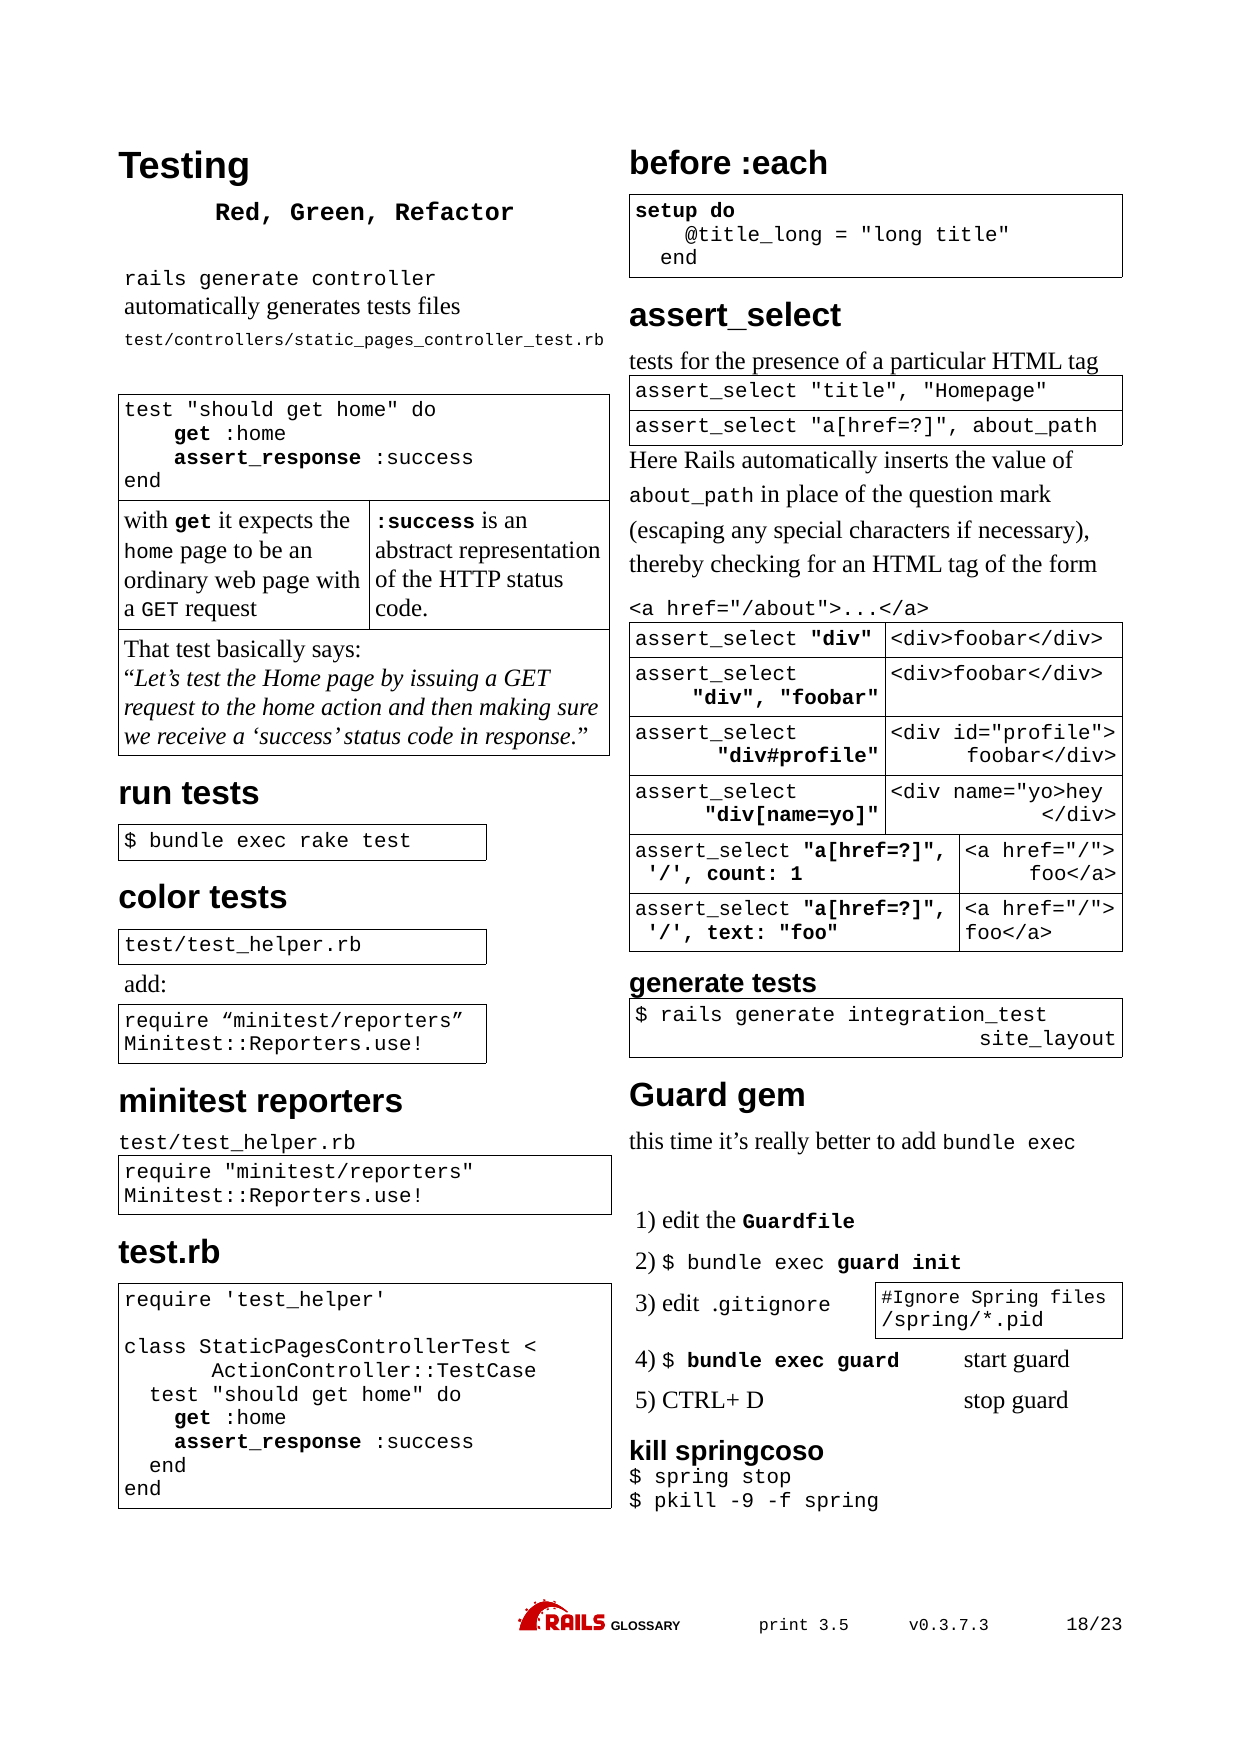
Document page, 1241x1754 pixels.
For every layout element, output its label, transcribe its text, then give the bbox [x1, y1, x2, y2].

table_cell <div>foobar</div> [886, 658, 1122, 716]
subtitle run tests [118, 773, 611, 812]
subtitle before :each [629, 143, 1122, 182]
table_cell <div name="yo>hey </div> [886, 776, 1122, 834]
table_header <div>foobar</div> [886, 623, 1122, 657]
text this time it’s really better to add bundle exec [629, 1126, 1122, 1156]
table_cell assert_select "div[name=yo]" [630, 776, 885, 834]
text test/test_helper.rb [118, 1132, 611, 1155]
table_header 1) edit the Guardfile [629, 1200, 875, 1241]
table_cell start guard [958, 1339, 1122, 1379]
table_cell assert_select "a[href=?]", '/', text: "foo" [630, 894, 959, 951]
text tests for the presence of a particular HTML tag [629, 346, 1122, 374]
subtitle Testing [118, 143, 611, 187]
table_header $ rails generate integration_test site_layout [630, 999, 1122, 1057]
table_cell <div id="profile"> foobar</div> [886, 717, 1122, 775]
text <a href="/about">...</a> [629, 598, 1122, 622]
table_cell :success is an abstract representation of the HTTP status code. [370, 501, 609, 629]
subtitle test.rb [118, 1232, 611, 1271]
table_header assert_select "title", "Homepage" [630, 376, 1122, 410]
text Red, Green, Refactor [118, 199, 611, 228]
table_header rails generate controller automatically generates tests files [118, 256, 481, 326]
table_cell 3) edit .gitignore [629, 1282, 875, 1338]
table_cell 5) CTRL+ D [629, 1379, 958, 1419]
table_header setup do @title_long = "long title" end [630, 195, 1122, 277]
table_cell assert_select "a[href=?]", '/', count: 1 [630, 835, 959, 893]
table_header test/test_helper.rb [119, 930, 486, 964]
table_cell assert_select "a[href=?]", about_path [630, 411, 1122, 445]
table_cell 2) $ bundle exec guard init [629, 1241, 1122, 1282]
text Here Rails automatically inserts the value of about_path in place of the question mark (escaping any special characters if necessary), thereby checking for an HTML tag of the form [629, 446, 1122, 578]
subtitle generate tests [629, 966, 1122, 998]
table_header test "should get home" do get :home assert_response :success end [119, 395, 609, 500]
table_header require 'test_helper' class StaticPagesControllerTest < ActionController::TestCase test "should get home" do get :home assert_response :success end end [119, 1284, 611, 1508]
table_cell with get it expects the home page to be an ordinary web page with a GET request [119, 501, 369, 629]
subtitle kill springcoso [629, 1434, 1122, 1466]
table_cell require “minitest/reporters” Minitest::Reporters.use! [119, 1005, 486, 1063]
table_cell test/controllers/static_pages_controller_test.rb [118, 326, 611, 356]
table_cell That test basically says: “Let’s test the Home page by issuing a GET request to the home action and then making sure we receive a ‘success’ status code in response.” [119, 630, 609, 755]
text $ pkill -9 -f spring [629, 1490, 1122, 1513]
table_cell <a href="/"> foo</a> [960, 894, 1122, 951]
table_cell stop guard [958, 1379, 1122, 1419]
subtitle Guard gem [629, 1075, 1122, 1113]
subtitle color tests [118, 877, 611, 916]
table_header assert_select "div" [630, 623, 885, 657]
table_cell #Ignore Spring files /spring/*.pid [876, 1283, 1122, 1338]
table_header [481, 256, 611, 326]
subtitle minitest reporters [118, 1081, 611, 1119]
text $ spring stop [629, 1466, 1122, 1490]
table_cell assert_select "div#profile" [630, 717, 885, 775]
table_cell 4) $ bundle exec guard [629, 1338, 958, 1379]
table_header require "minitest/reporters" Minitest::Reporters.use! [119, 1156, 611, 1214]
table_header $ bundle exec rake test [119, 825, 486, 859]
table_cell add: [118, 965, 486, 1004]
table_cell assert_select "div", "foobar" [630, 658, 885, 716]
table_cell <a href="/"> foo</a> [960, 835, 1122, 893]
subtitle assert_select [629, 294, 1122, 333]
table_header [875, 1200, 1122, 1241]
